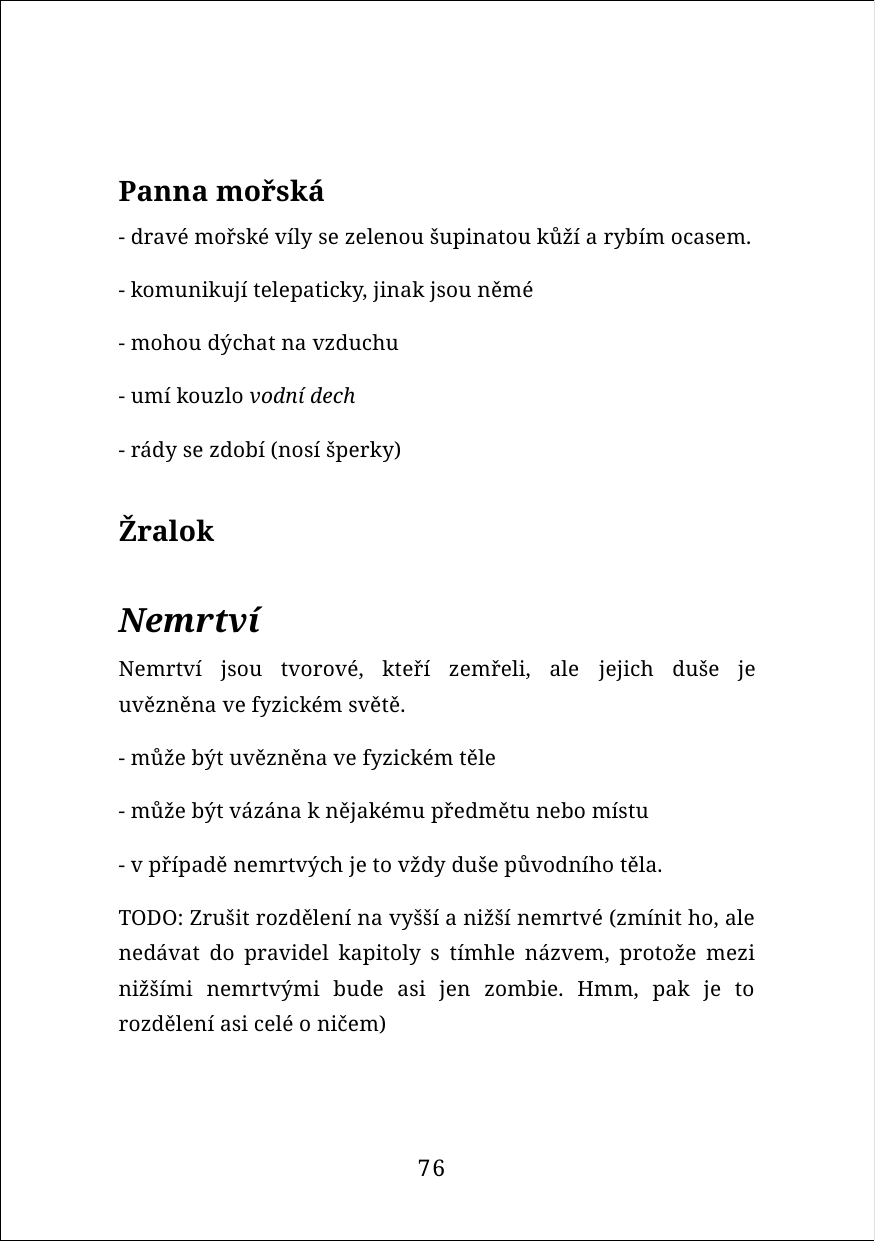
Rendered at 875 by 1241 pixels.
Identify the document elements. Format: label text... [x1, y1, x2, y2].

text - může být uvězněna ve fyzickém těle [118, 743, 756, 772]
subtitle Panna mořská [118, 172, 756, 210]
text - rády se zdobí (nosí šperky) [118, 435, 756, 463]
text Nemrtví jsou tvorové, kteří zemřeli, ale jejich duše je uvězněna ve fyzickém světě. [118, 654, 756, 718]
text - dravé mořské víly se zelenou šupinatou kůží a rybím ocasem. [118, 222, 756, 250]
subtitle Žralok [118, 512, 756, 550]
text - komunikují telepaticky, jinak jsou němé [118, 275, 756, 303]
text - může být vázána k nějakému předmětu nebo místu [118, 796, 756, 825]
text - v případě nemrtvých je to vždy duše původního těla. [118, 850, 756, 878]
text TODO: Zrušit rozdělení na vyšší a nižší nemrtvé (zmínit ho, ale nedávat do pravidel kapitoly s tímhle názvem, protože mezi nižšími nemrtvými bude asi jen zombie. Hmm, pak je to rozdělení asi celé o ničem) [118, 903, 756, 1038]
text - mohou dýchat na vzduchu [118, 328, 756, 357]
subtitle Nemrtví [118, 597, 756, 643]
text - umí kouzlo vodní dech [118, 382, 756, 410]
